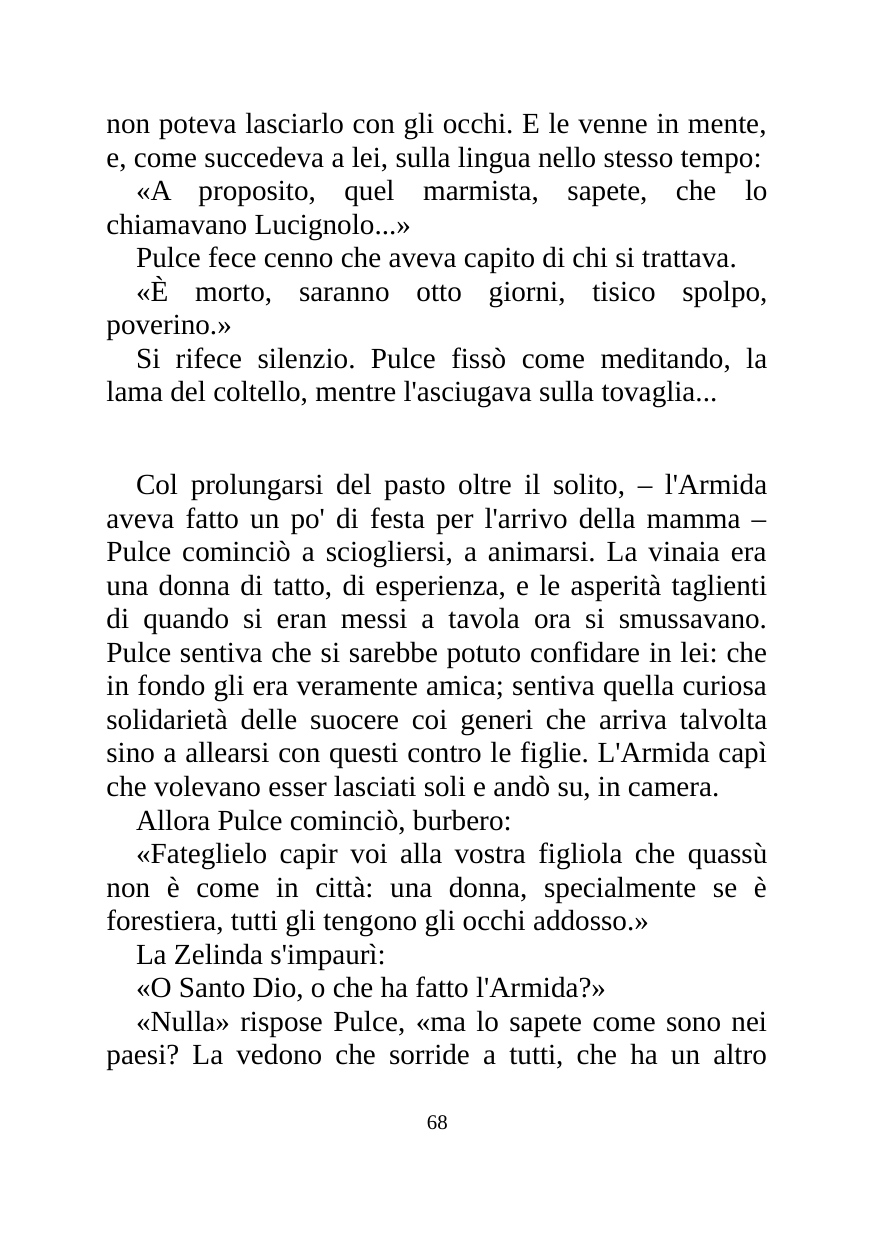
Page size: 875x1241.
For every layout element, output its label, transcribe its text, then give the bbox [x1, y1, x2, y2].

text «È morto, saranno otto giorni, tisico spolpo, poverino.» [106, 274, 768, 341]
text Allora Pulce cominciò, burbero: [106, 803, 768, 836]
text «Fateglielo capir voi alla vostra figliola che quassù non è come in città: una donna, specialmente se è forestiera, tutti gli tengono gli occhi addosso.» [106, 836, 768, 937]
text «A proposito, quel marmista, sapete, che lo chiamavano Lucignolo...» [106, 173, 768, 240]
text Pulce fece cenno che aveva capito di chi si trattava. [106, 240, 768, 274]
text Si rifece silenzio. Pulce fissò come meditando, la lama del coltello, mentre l'asciugava sulla tovaglia... [106, 341, 768, 408]
text Col prolungarsi del pasto oltre il solito, – l'Armida aveva fatto un po' di festa per l'arrivo della mamma – Pulce cominciò a sciogliersi, a animarsi. La vinaia era una donna di tatto, di esperienza, e le asperità taglienti di quando si eran messi a tavola ora si smussavano. Pulce sentiva che si sarebbe potuto confidare in lei: che in fondo gli era veramente amica; sentiva quella curiosa solidarietà delle suocere coi generi che arriva talvolta sino a allearsi con questi contro le figlie. L'Armida capì che volevano esser lasciati soli e andò su, in camera. [106, 467, 768, 803]
text non poteva lasciarlo con gli occhi. E le venne in mente, e, come succedeva a lei, sulla lingua nello stesso tempo: [106, 106, 768, 173]
text La Zelinda s'impaurì: [106, 937, 768, 970]
text «O Santo Dio, o che ha fatto l'Armida?» [106, 970, 768, 1004]
text «Nulla» rispose Pulce, «ma lo sapete come sono nei paesi? La vedono che sorride a tutti, che ha un altro [106, 1004, 768, 1071]
